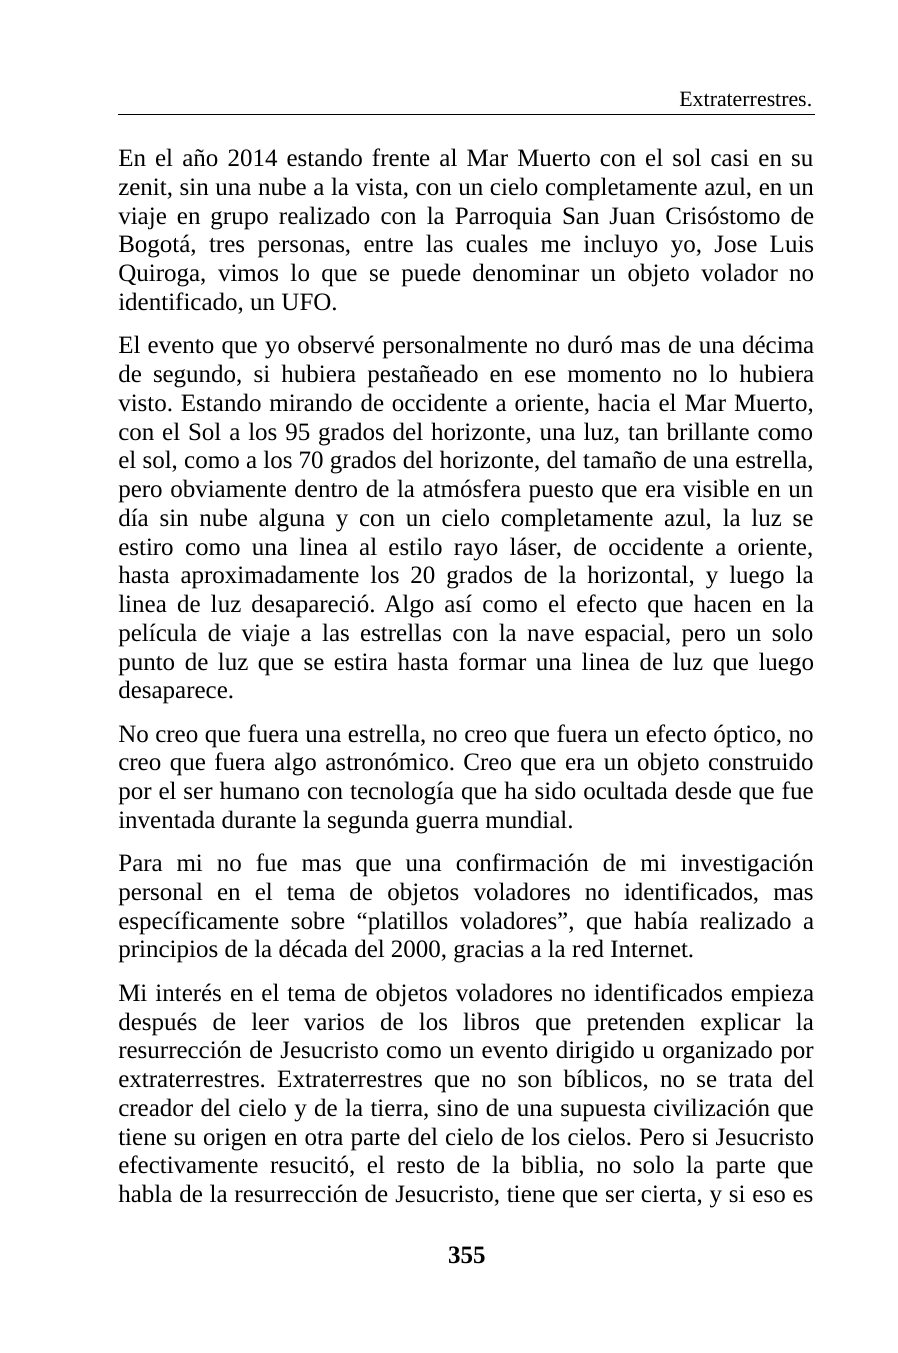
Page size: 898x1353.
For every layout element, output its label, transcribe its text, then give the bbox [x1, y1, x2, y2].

text Para mi no fue mas que una confirmación de mi investigación personal en el tema de objetos voladores no identificados, mas específicamente sobre “platillos voladores”, que había realizado a principios de la década del 2000, gracias a la red Internet. [118, 848, 815, 963]
text En el año 2014 estando frente al Mar Muerto con el sol casi en su zenit, sin una nube a la vista, con un cielo completamente azul, en un viaje en grupo realizado con la Parroquia San Juan Crisóstomo de Bogotá, tres personas, entre las cuales me incluyo yo, Jose Luis Quiroga, vimos lo que se puede denominar un objeto volador no identificado, un UFO. [118, 143, 815, 316]
text El evento que yo observé personalmente no duró mas de una décima de segundo, si hubiera pestañeado en ese momento no lo hubiera visto. Estando mirando de occidente a oriente, hacia el Mar Muerto, con el Sol a los 95 grados del horizonte, una luz, tan brillante como el sol, como a los 70 grados del horizonte, del tamaño de una estrella, pero obviamente dentro de la atmósfera puesto que era visible en un día sin nube alguna y con un cielo completamente azul, la luz se estiro como una linea al estilo rayo láser, de occidente a oriente, hasta aproximadamente los 20 grados de la horizontal, y luego la linea de luz desapareció. Algo así como el efecto que hacen en la película de viaje a las estrellas con la nave espacial, pero un solo punto de luz que se estira hasta formar una linea de luz que luego desaparece. [118, 330, 815, 704]
text No creo que fuera una estrella, no creo que fuera un efecto óptico, no creo que fuera algo astronómico. Creo que era un objeto construido por el ser humano con tecnología que ha sido ocultada desde que fue inventada durante la segunda guerra mundial. [118, 719, 815, 834]
text Mi interés en el tema de objetos voladores no identificados empieza después de leer varios de los libros que pretenden explicar la resurrección de Jesucristo como un evento dirigido u organizado por extraterrestres. Extraterrestres que no son bíblicos, no se trata del creador del cielo y de la tierra, sino de una supuesta civilización que tiene su origen en otra parte del cielo de los cielos. Pero si Jesucristo efectivamente resucitó, el resto de la biblia, no solo la parte que habla de la resurrección de Jesucristo, tiene que ser cierta, y si eso es [118, 978, 815, 1208]
